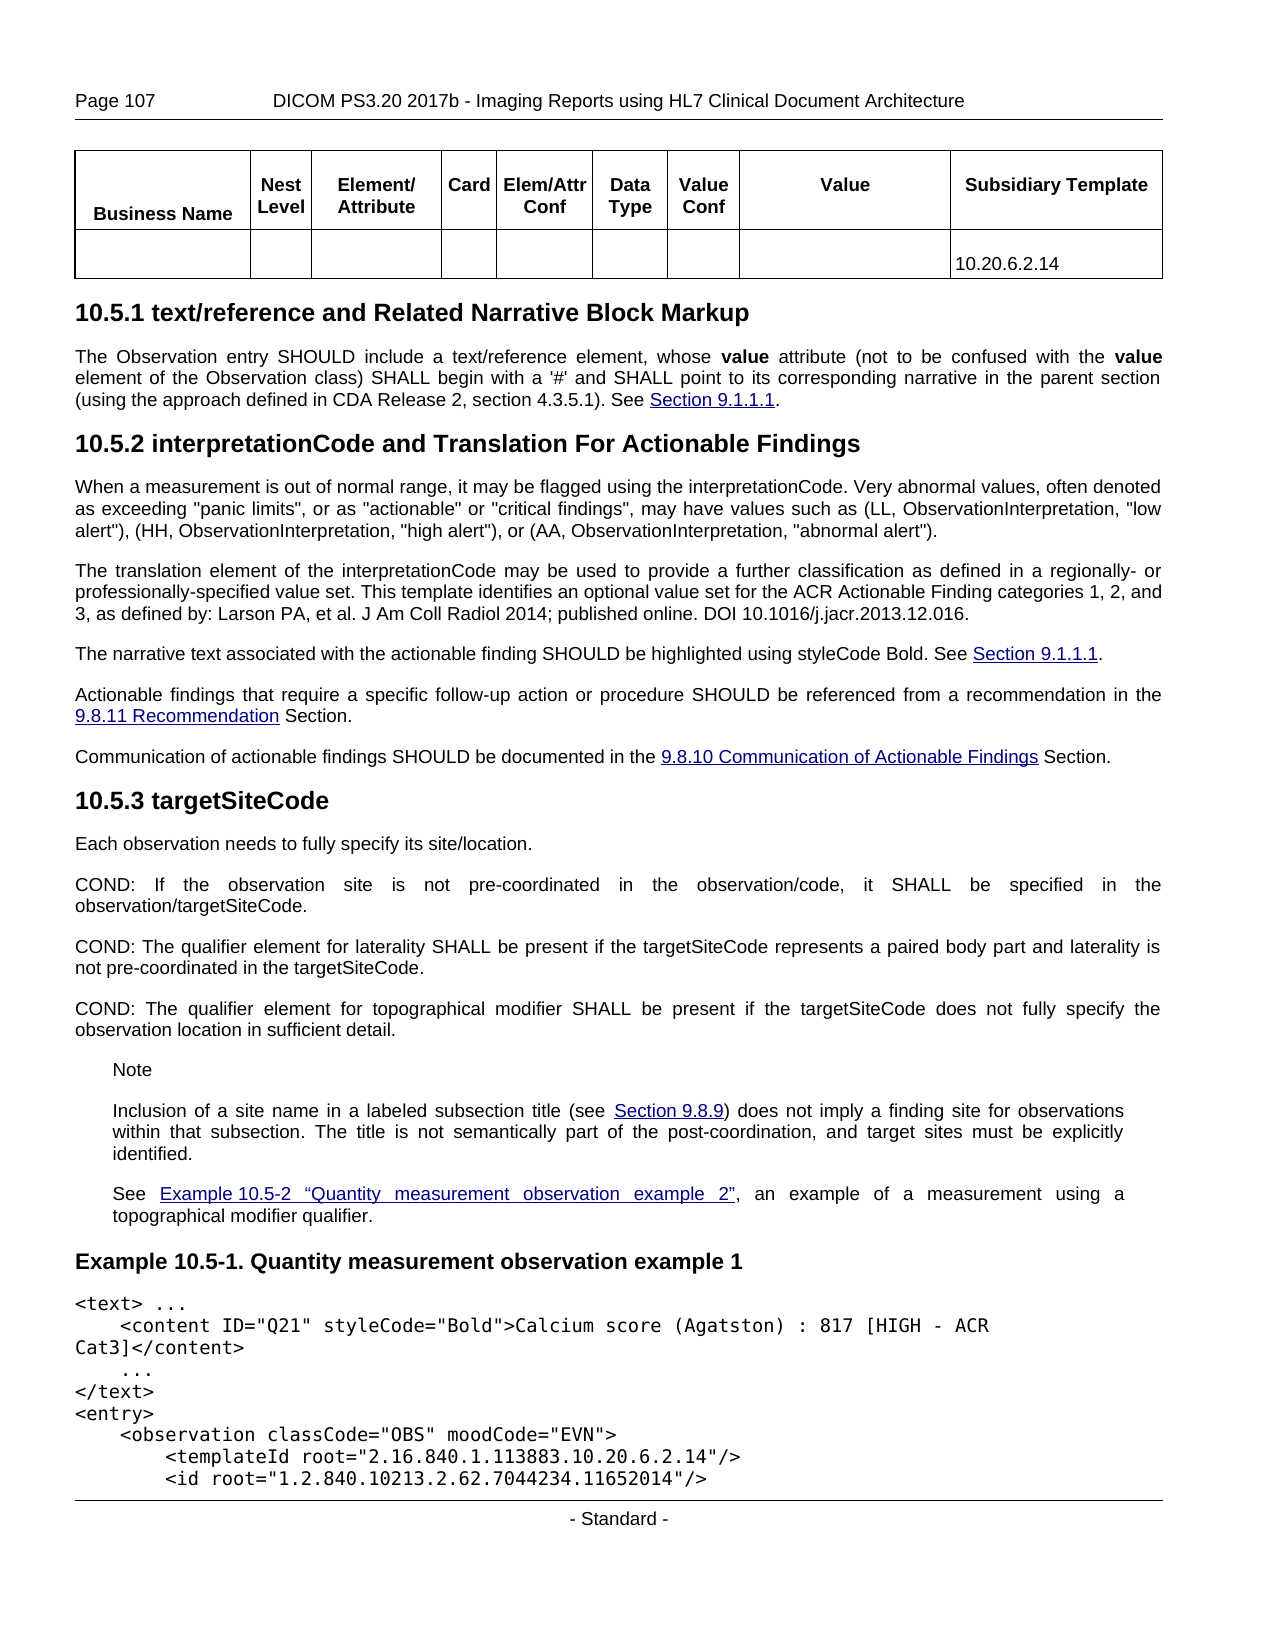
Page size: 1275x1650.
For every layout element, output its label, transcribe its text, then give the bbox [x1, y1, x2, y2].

text 10.5.2 interpretationCode and Translation For Actionable Findings [75, 429, 1162, 458]
table_header Value Conf [668, 151, 739, 228]
table_header Business Name [76, 151, 250, 228]
text COND: The qualifier element for topographical modifier SHALL be present if the targetSiteCode does not fully specify the observation location in sufficient detail. [75, 997, 1162, 1040]
text Inclusion of a site name in a labeled subsection title (see Section 9.8.9) does not imply a finding site for observations within that subsection. The title is not semantically part of the post-coordination, and target sites must be explicitly identified. [112, 1099, 1125, 1164]
text COND: If the observation site is not pre-coordinated in the observation/code, it SHALL be specified in the observation/targetSiteCode. [75, 873, 1162, 917]
text 10.5.1 text/reference and Related Narrative Block Markup [75, 298, 1162, 327]
table_header Data Type [593, 151, 667, 228]
text COND: The qualifier element for laterality SHALL be present if the targetSiteCode represents a paired body part and laterality is not pre-coordinated in the targetSiteCode. [75, 935, 1162, 978]
table_header Card [442, 151, 496, 228]
text The Observation entry SHOULD include a text/reference element, whose value attribute (not to be confused with the value element of the Observation class) SHALL begin with a '#' and SHALL point to its corresponding narrative in the parent section (using the approach defined in CDA Release 2, section 4.3.5.1). See Section 9.1.1.1. [75, 345, 1162, 410]
table_header Subsidiary Template [951, 151, 1162, 228]
table_cell [593, 230, 667, 278]
table_cell [497, 230, 592, 278]
text Each observation needs to fully specify its site/location. [75, 833, 1162, 855]
table_cell [251, 230, 311, 278]
text When a measurement is out of normal range, it may be flagged using the interpretationCode. Very abnormal values, often denoted as exceeding "panic limits", or as "actionable" or "critical findings", may have values such as (LL, ObservationInterpretation, "low alert"), (HH, ObservationInterpretation, "high alert"), or (AA, ObservationInterpretation, "abnormal alert"). [75, 476, 1162, 541]
table_cell [76, 230, 250, 278]
text Example 10.5-1. Quantity measurement observation example 1 [75, 1248, 1162, 1274]
text The narrative text associated with the actionable finding SHOULD be highlighted using styleCode Bold. See Section 9.1.1.1. [75, 643, 1162, 665]
table_header Value [740, 151, 950, 228]
table_cell [740, 230, 950, 278]
text The translation element of the interpretationCode may be used to provide a further classification as defined in a regionally- or professionally-specified value set. This template identifies an optional value set for the ACR Actionable Finding categories 1, 2, and 3, as defined by: Larson PA, et al. J Am Coll Radiol 2014; published online. DOI 10.1016/j.jacr.2013.12.016. [75, 560, 1162, 624]
table_header Elem/Attr Conf [497, 151, 592, 228]
table_cell [442, 230, 496, 278]
table_cell [312, 230, 441, 278]
text Actionable findings that require a specific follow-up action or procedure SHOULD be referenced from a recommendation in the 9.8.11 Recommendation Section. [75, 683, 1162, 727]
table_header Element/​Attribute [312, 151, 441, 228]
text Communication of actionable findings SHOULD be documented in the 9.8.10 Communication of Actionable Findings Section. [75, 745, 1162, 767]
table_cell 10.20.6.2.14 [951, 230, 1162, 278]
text Note [112, 1059, 1125, 1081]
text 10.5.3 targetSiteCode [75, 786, 1162, 814]
text <text> ... <content ID="Q21" styleCode="Bold">Calcium score (Agatston) : 817 [HIGH - ACR Cat3]</content> ... </text> <entry> <observation classCode="OBS" moodCode="EVN"> <templateId root="2.16.840.1.113883.10.20.6.2.14"/> <id root="1.2.840.10213.2.62.7044234.11652014"/> [75, 1293, 1162, 1490]
text See Example 10.5-2 “Quantity measurement observation example 2”, an example of a measurement using a topographical modifier qualifier. [112, 1183, 1125, 1226]
table_cell [668, 230, 739, 278]
table_header Nest Level [251, 151, 311, 228]
